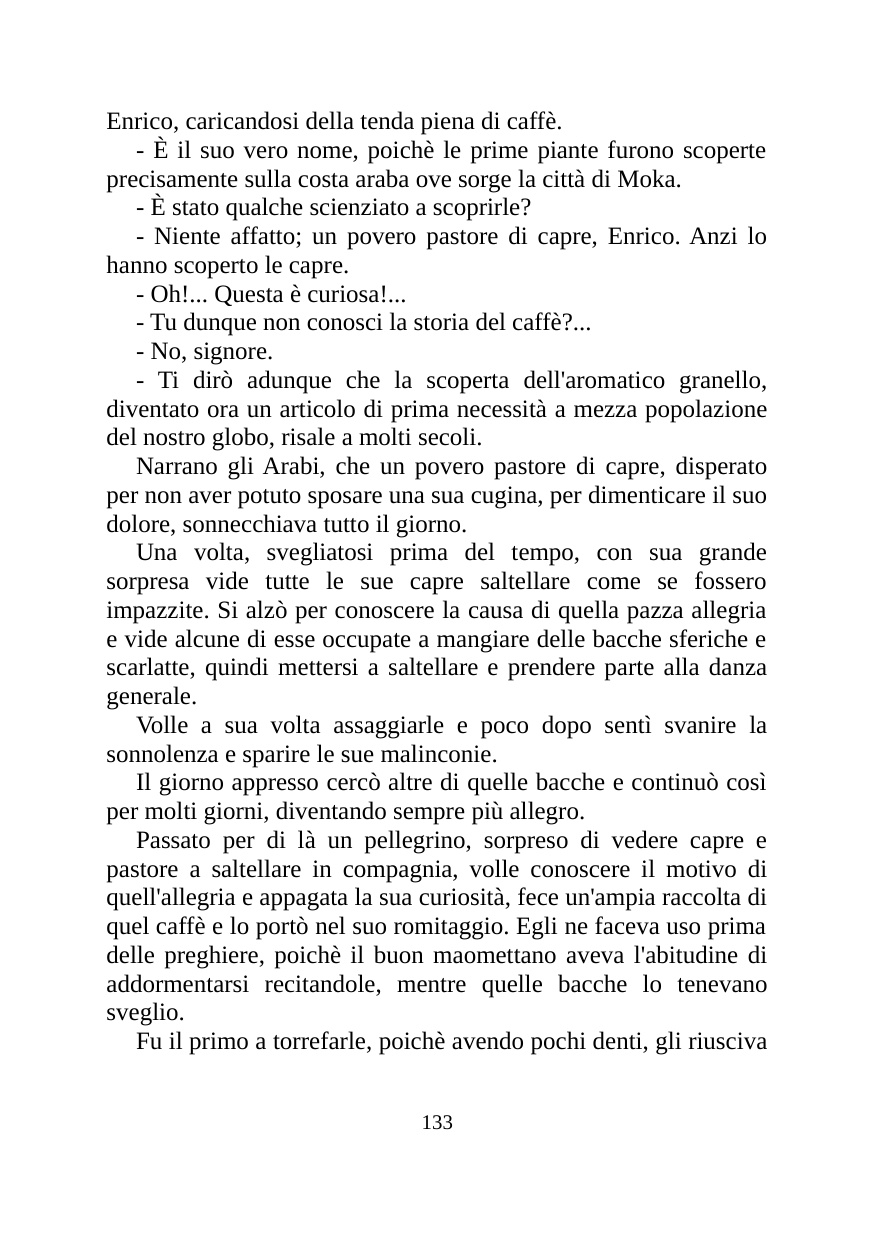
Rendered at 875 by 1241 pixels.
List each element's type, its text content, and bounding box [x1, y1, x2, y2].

text - Niente affatto; un povero pastore di capre, Enrico. Anzi lo hanno scoperto le capre. [106, 221, 768, 279]
text Volle a sua volta assaggiarle e poco dopo sentì svanire la sonnolenza e sparire le sue malinconie. [106, 710, 768, 767]
text - È stato qualche scienziato a scoprirle? [106, 192, 768, 221]
text Narrano gli Arabi, che un povero pastore di capre, disperato per non aver potuto sposare una sua cugina, per dimenticare il suo dolore, sonnecchiava tutto il giorno. [106, 451, 768, 537]
text Una volta, svegliatosi prima del tempo, con sua grande sorpresa vide tutte le sue capre saltellare come se fossero impazzite. Si alzò per conoscere la causa di quella pazza allegria e vide alcune di esse occupate a mangiare delle bacche sferiche e scarlatte, quindi mettersi a saltellare e prendere parte alla danza generale. [106, 537, 768, 710]
text Fu il primo a torrefarle, poichè avendo pochi denti, gli riusciva [106, 1026, 768, 1055]
text - È il suo vero nome, poichè le prime piante furono scoperte precisamente sulla costa araba ove sorge la città di Moka. [106, 135, 768, 192]
text Enrico, caricandosi della tenda piena di caffè. [106, 106, 768, 135]
text - Tu dunque non conosci la storia del caffè?... [106, 307, 768, 336]
text - Ti dirò adunque che la scoperta dell'aromatico granello, diventato ora un articolo di prima necessità a mezza popolazione del nostro globo, risale a molti secoli. [106, 365, 768, 451]
text - Oh!... Questa è curiosa!... [106, 279, 768, 307]
text Il giorno appresso cercò altre di quelle bacche e continuò così per molti giorni, diventando sempre più allegro. [106, 767, 768, 825]
text Passato per di là un pellegrino, sorpreso di vedere capre e pastore a saltellare in compagnia, volle conoscere il motivo di quell'allegria e appagata la sua curiosità, fece un'ampia raccolta di quel caffè e lo portò nel suo romitaggio. Egli ne faceva uso prima delle preghiere, poichè il buon maomettano aveva l'abitudine di addormentarsi recitandole, mentre quelle bacche lo tenevano sveglio. [106, 825, 768, 1026]
text - No, signore. [106, 336, 768, 365]
